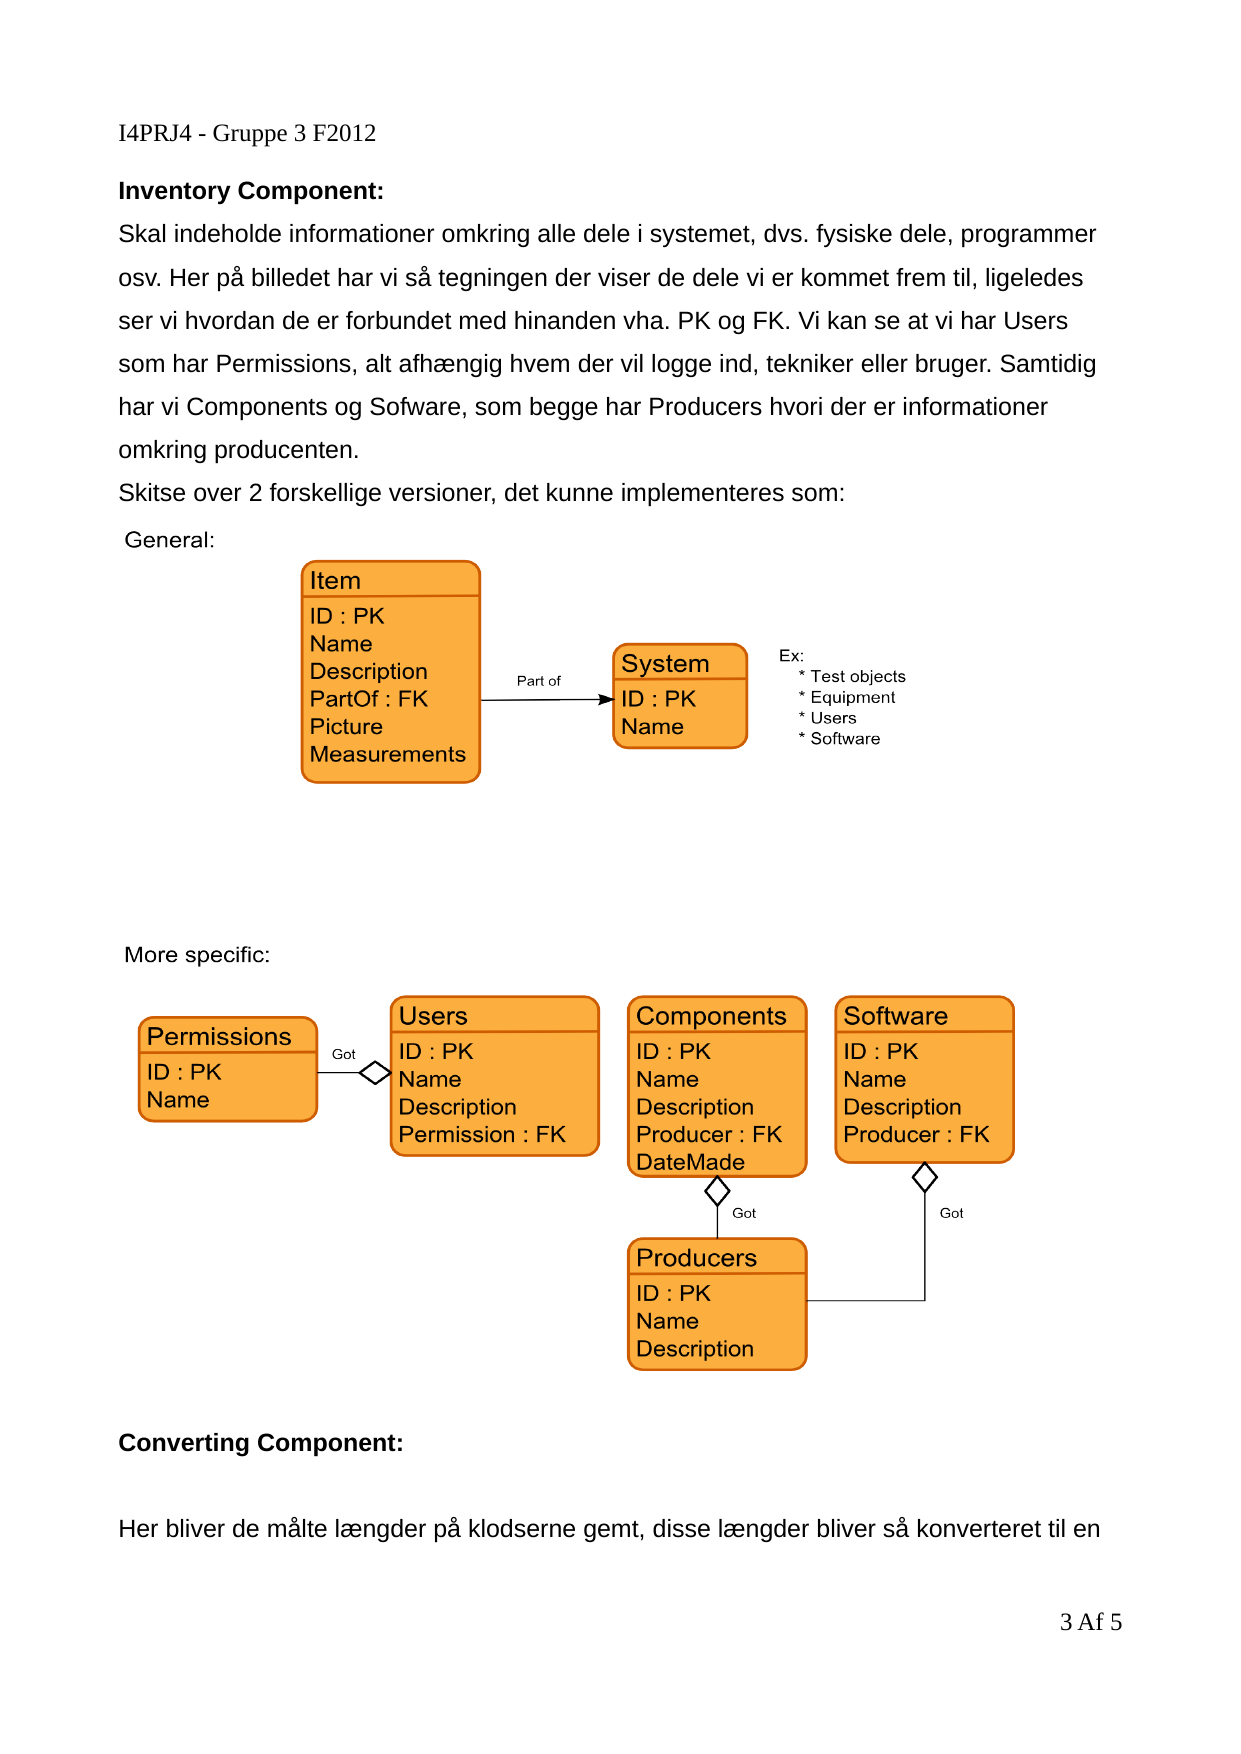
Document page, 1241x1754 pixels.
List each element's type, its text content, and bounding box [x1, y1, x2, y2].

text Skal indeholde informationer omkring alle dele i systemet, dvs. fysiske dele, programmer osv. Her på billedet har vi så tegningen der viser de dele vi er kommet frem til, ligeledes ser vi hvordan de er forbundet med hinanden vha. PK og FK. Vi kan se at vi har Users som har Permissions, alt afhængig hvem der vil logge ind, tekniker eller bruger. Samtidig har vi Components og Sofware, som begge har Producers hvori der er informationer omkring producenten. [118, 219, 1122, 464]
text Skitse over 2 forskellige versioner, det kunne implementeres som: [118, 478, 1122, 507]
text Converting Component: [118, 1428, 1122, 1456]
text Inventory Component: [118, 176, 1122, 205]
picture [125, 531, 1015, 1371]
text Her bliver de målte længder på klodserne gemt, disse længder bliver så konverteret til en [118, 1514, 1122, 1543]
